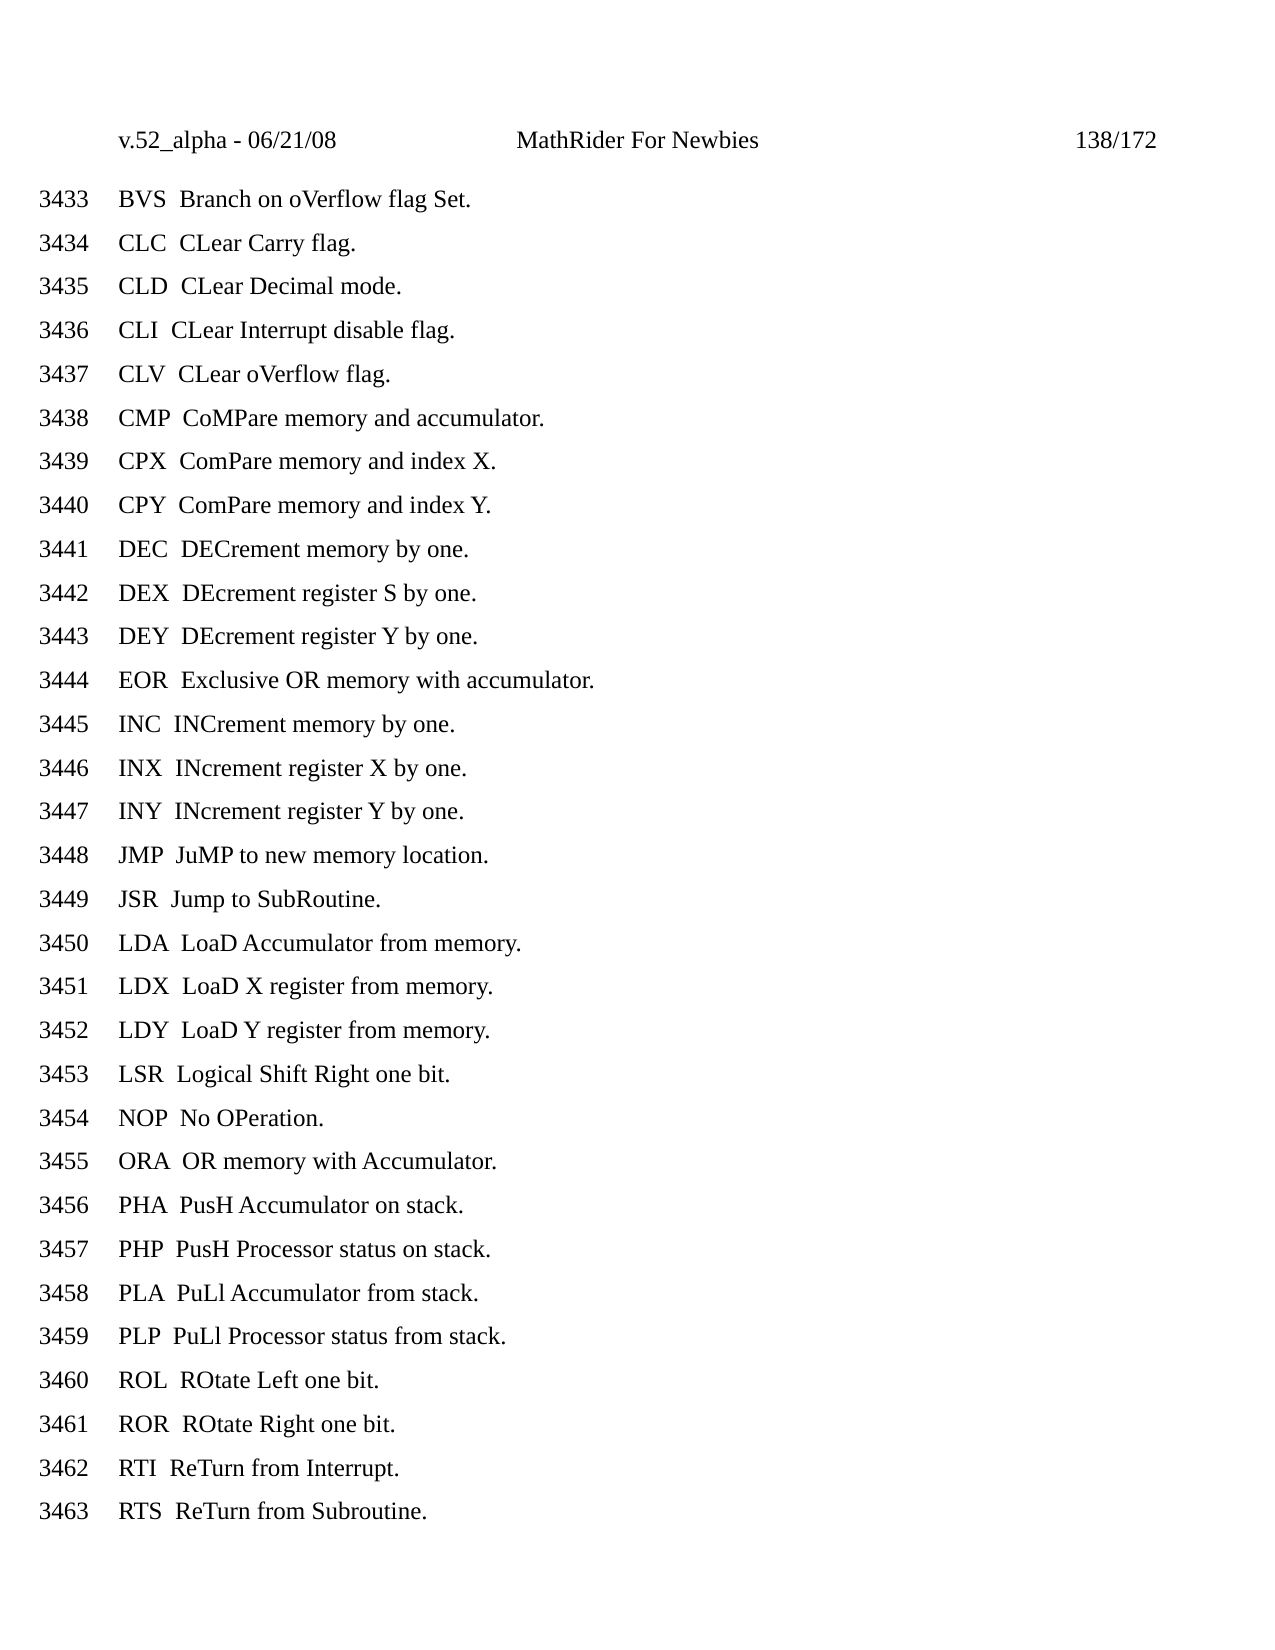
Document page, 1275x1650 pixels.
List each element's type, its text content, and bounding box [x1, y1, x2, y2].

text CMP CoMPare memory and accumulator. [118, 403, 1157, 431]
text CPY ComPare memory and index Y. [118, 490, 1157, 519]
text LDY LoaD Y register from memory. [118, 1015, 1157, 1044]
text CLV CLear oVerflow flag. [118, 359, 1157, 388]
text RTI ReTurn from Interrupt. [118, 1453, 1157, 1481]
text INY INcrement register Y by one. [118, 796, 1157, 825]
text NOP No OPeration. [118, 1103, 1157, 1131]
text BVS Branch on oVerflow flag Set. [118, 184, 1157, 213]
text DEY DEcrement register Y by one. [118, 621, 1157, 650]
text DEX DEcrement register S by one. [118, 578, 1157, 606]
text RTS ReTurn from Subroutine. [118, 1496, 1157, 1525]
text PHA PusH Accumulator on stack. [118, 1190, 1157, 1219]
text CPX ComPare memory and index X. [118, 446, 1157, 475]
text JSR Jump to SubRoutine. [118, 884, 1157, 913]
text ROL ROtate Left one bit. [118, 1365, 1157, 1394]
text CLI CLear Interrupt disable flag. [118, 315, 1157, 344]
text INC INCrement memory by one. [118, 709, 1157, 738]
text LSR Logical Shift Right one bit. [118, 1059, 1157, 1088]
text DEC DECrement memory by one. [118, 534, 1157, 563]
text JMP JuMP to new memory location. [118, 840, 1157, 869]
text CLC CLear Carry flag. [118, 228, 1157, 256]
text PHP PusH Processor status on stack. [118, 1234, 1157, 1263]
text PLP PuLl Processor status from stack. [118, 1321, 1157, 1350]
text PLA PuLl Accumulator from stack. [118, 1278, 1157, 1306]
text LDA LoaD Accumulator from memory. [118, 928, 1157, 956]
text ORA OR memory with Accumulator. [118, 1146, 1157, 1175]
text EOR Exclusive OR memory with accumulator. [118, 665, 1157, 694]
text ROR ROtate Right one bit. [118, 1409, 1157, 1438]
text CLD CLear Decimal mode. [118, 271, 1157, 300]
text INX INcrement register X by one. [118, 753, 1157, 781]
text LDX LoaD X register from memory. [118, 971, 1157, 1000]
